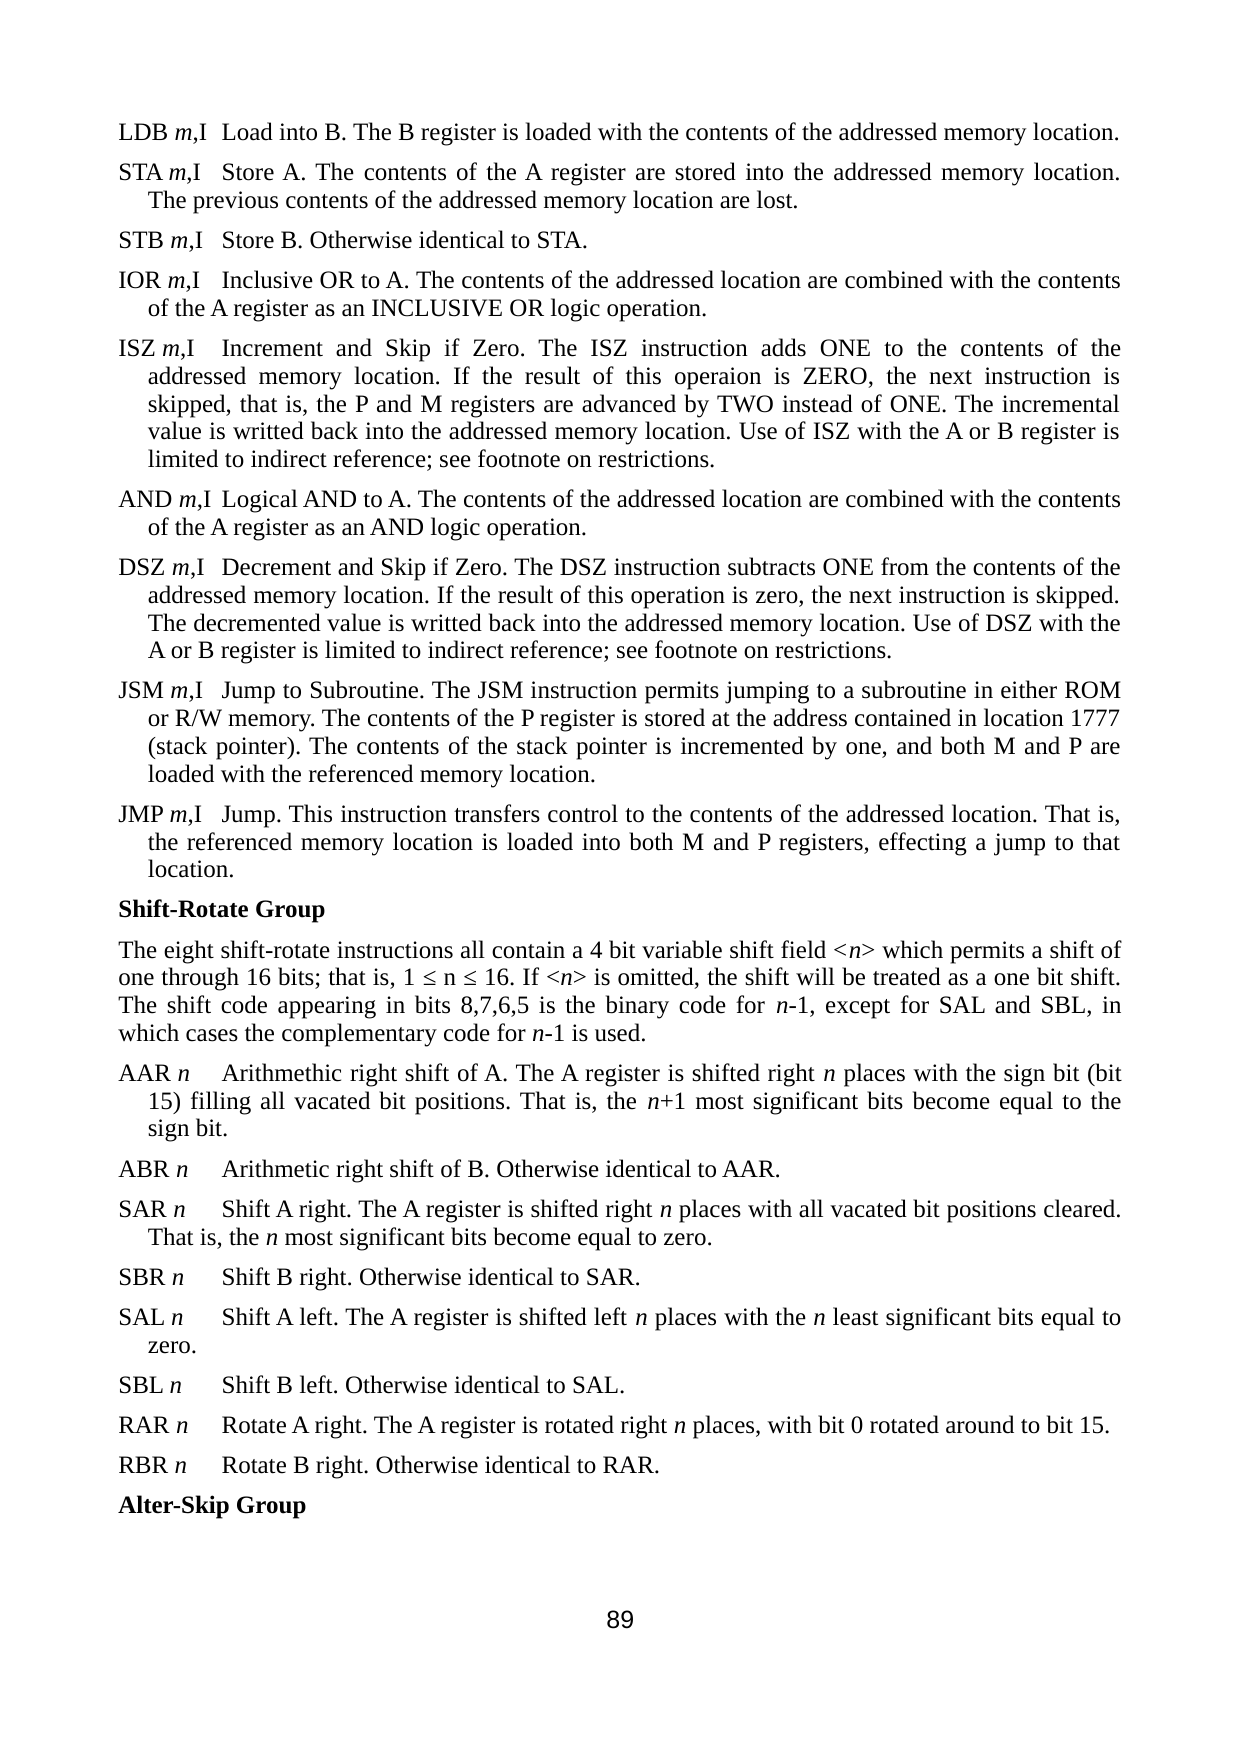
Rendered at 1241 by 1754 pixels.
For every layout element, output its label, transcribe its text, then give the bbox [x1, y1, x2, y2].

text SBL n Shift B left. Otherwise identical to SAL. [118, 1371, 1122, 1399]
text ABR n Arithmetic right shift of B. Otherwise identical to AAR. [118, 1155, 1122, 1182]
text Shift-Rotate Group [118, 896, 1122, 923]
text RBR n Rotate B right. Otherwise identical to RAR. [118, 1451, 1122, 1479]
text JMP m,I Jump. This instruction transfers control to the contents of the addressed location. That is, the referenced memory location is loaded into both M and P registers, effecting a jump to that location. [118, 800, 1122, 883]
text STA m,I Store A. The contents of the A register are stored into the addressed memory location. The previous contents of the addressed memory location are lost. [118, 158, 1122, 214]
text LDB m,I Load into B. The B register is loaded with the contents of the addressed memory location. [118, 118, 1122, 146]
text JSM m,I Jump to Subroutine. The JSM instruction permits jumping to a subroutine in either ROM or R/W memory. The contents of the P register is stored at the address contained in location 1777 (stack pointer). The contents of the stack pointer is incremented by one, and both M and P are loaded with the referenced memory location. [118, 677, 1122, 787]
text Alter-Skip Group [118, 1492, 1122, 1519]
text AAR n Arithmethic right shift of A. The A register is shifted right n places with the sign bit (bit 15) filling all vacated bit positions. That is, the n+1 most significant bits become equal to the sign bit. [118, 1059, 1122, 1142]
text SBR n Shift B right. Otherwise identical to SAR. [118, 1263, 1122, 1291]
text RAR n Rotate A right. The A register is rotated right n places, with bit 0 rotated around to bit 15. [118, 1411, 1122, 1439]
text SAL n Shift A left. The A register is shifted left n places with the n least significant bits equal to zero. [118, 1303, 1122, 1358]
text AND m,I Logical AND to A. The contents of the addressed location are combined with the contents of the A register as an AND logic operation. [118, 485, 1122, 541]
text SAR n Shift A right. The A register is shifted right n places with all vacated bit positions cleared. That is, the n most significant bits become equal to zero. [118, 1195, 1122, 1250]
text STB m,I Store B. Otherwise identical to STA. [118, 226, 1122, 254]
text IOR m,I Inclusive OR to A. The contents of the addressed location are combined with the contents of the A register as an INCLUSIVE OR logic operation. [118, 266, 1122, 322]
text ISZ m,I Increment and Skip if Zero. The ISZ instruction adds ONE to the contents of the addressed memory location. If the result of this operaion is ZERO, the next instruction is skipped, that is, the P and M registers are advanced by TWO instead of ONE. The incremental value is writted back into the addressed memory location. Use of ISZ with the A or B register is limited to indirect reference; see footnote on restrictions. [118, 334, 1122, 473]
text The eight shift-rotate instructions all contain a 4 bit variable shift field <n> which permits a shift of one through 16 bits; that is, 1 ≤ n ≤ 16. If <n> is omitted, the shift will be treated as a one bit shift. The shift code appearing in bits 8,7,6,5 is the binary code for n-1, except for SAL and SBL, in which cases the complementary code for n-1 is used. [118, 936, 1122, 1047]
text DSZ m,I Decrement and Skip if Zero. The DSZ instruction subtracts ONE from the contents of the addressed memory location. If the result of this operation is zero, the next instruction is skipped. The decremented value is writted back into the addressed memory location. Use of DSZ with the A or B register is limited to indirect reference; see footnote on restrictions. [118, 553, 1122, 664]
